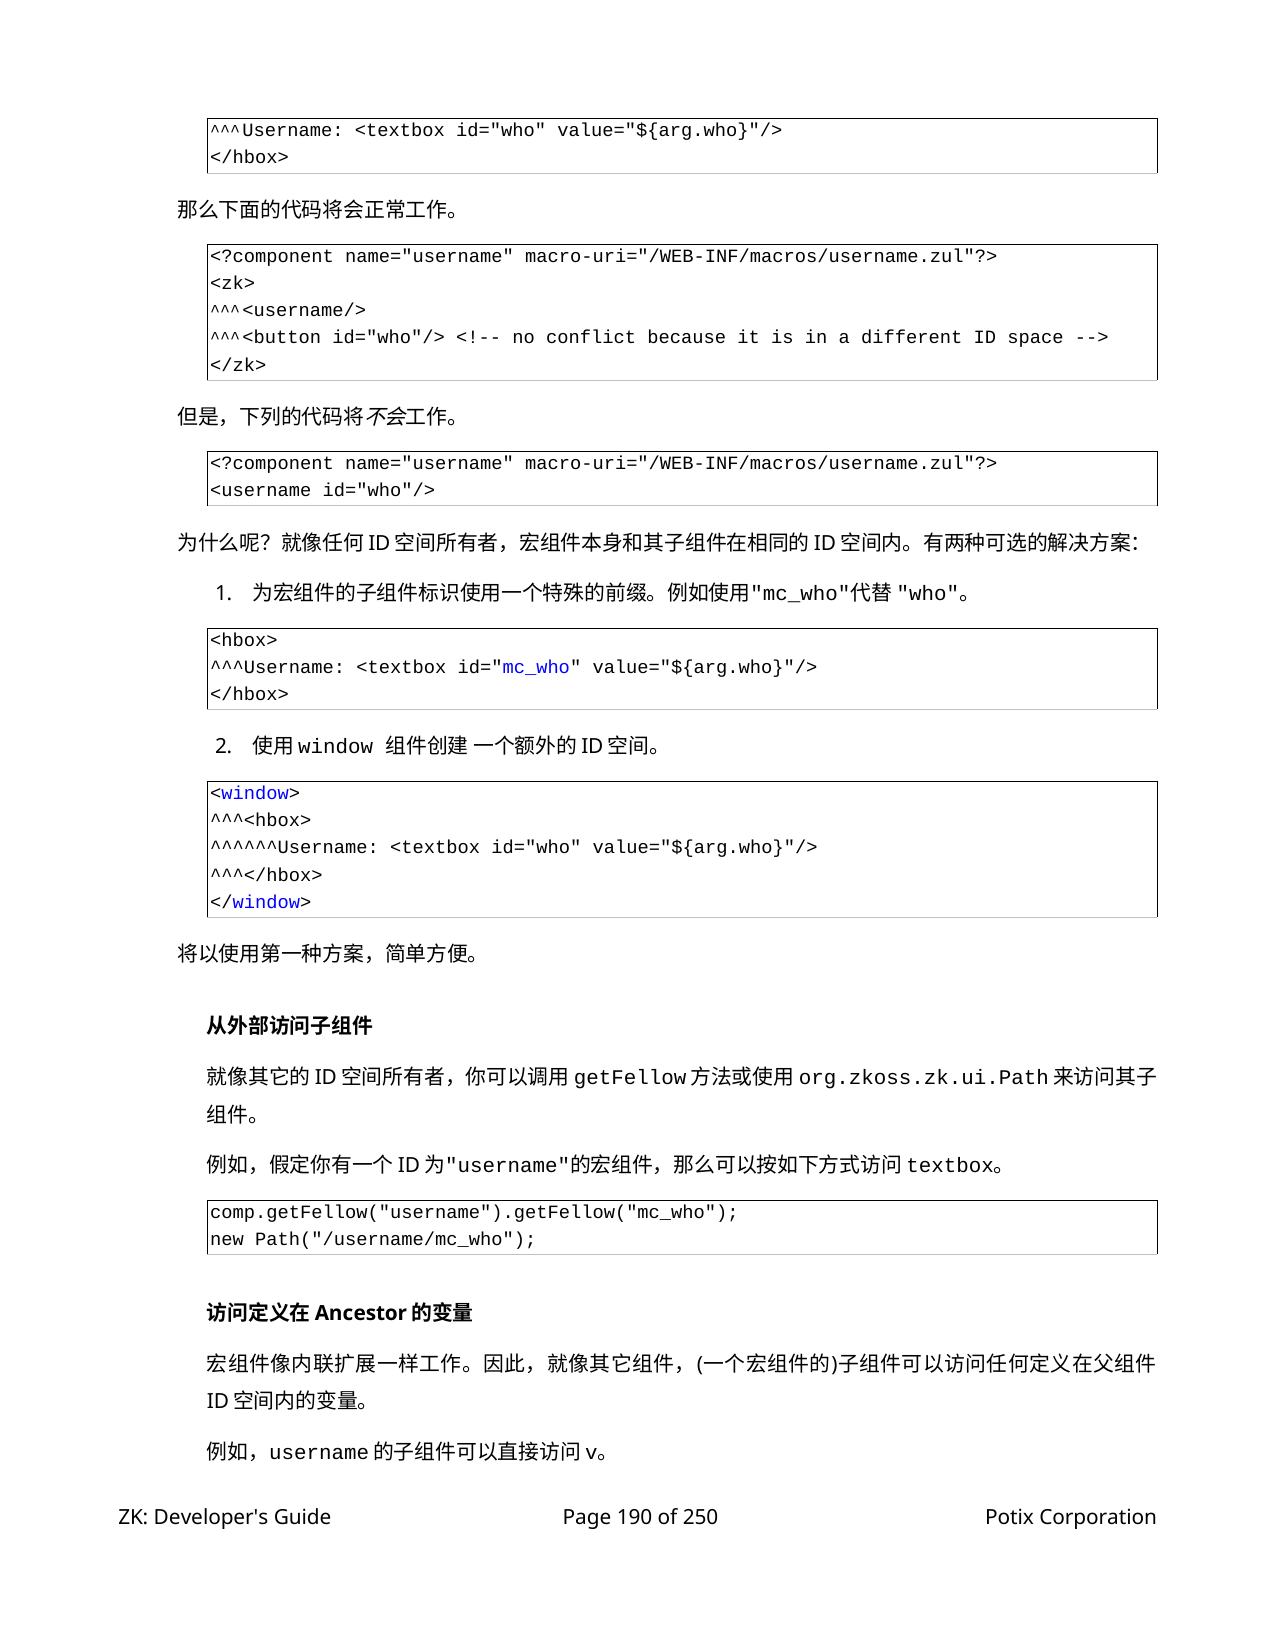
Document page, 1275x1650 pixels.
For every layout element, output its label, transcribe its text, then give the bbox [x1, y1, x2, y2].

text 将以使用第一种方案，简单方便。 [177, 937, 1157, 967]
text ^^^Username: <textbox id="mc_who" value="${arg.who}"/> [208, 655, 1157, 679]
text 为什么呢？就像任何ID空间所有者，宏组件本身和其子组件在相同的ID空间内。有两种可选的解决方案： [177, 526, 1157, 556]
text </hbox> [208, 682, 1157, 709]
text <window> [208, 782, 1157, 805]
text <zk> [208, 271, 1157, 295]
text ^^^^^^ Username: <textbox id="who" value="${arg.who}"/> [208, 835, 1157, 859]
subtitle 访问定义在Ancestor的变量 [207, 1297, 1157, 1327]
text comp.getFellow("username").getFellow("mc_who"); [208, 1201, 1157, 1224]
text ^^^<hbox> [208, 808, 1157, 832]
text <?component name="username" macro-uri="/WEB-INF/macros/username.zul"?> [208, 245, 1157, 268]
text 例如，假定你有一个ID为"username"的宏组件，那么可以按如下方式访问textbox。 [207, 1149, 1157, 1179]
text 但是，下列的代码将不会工作。 [177, 401, 1157, 431]
list 使用window 组件创建 一个额外的ID空间。 [215, 730, 1157, 760]
text <hbox> [208, 629, 1157, 652]
text ^^^ <button id="who"/> <!-- no conflict because it is in a different ID space --> [208, 325, 1157, 350]
text ^^^ Username: <textbox id="who" value="${arg.who}"/> [208, 119, 1157, 142]
text </window> [208, 889, 1157, 917]
subtitle 从外部访问子组件 [207, 1010, 1157, 1040]
list 为宏组件的子组件标识使用一个特殊的前缀。例如使用"mc_who"代替 "who"。 [215, 577, 1157, 607]
text <?component name="username" macro-uri="/WEB-INF/macros/username.zul"?> [208, 452, 1157, 475]
text </zk> [208, 353, 1157, 380]
text <username id="who"/> [208, 478, 1157, 505]
text 那么下面的代码将会正常工作。 [177, 193, 1157, 223]
text ^^^ <username/> [208, 298, 1157, 322]
text new Path("/username/mc_who"); [208, 1227, 1157, 1254]
text ^^^</hbox> [208, 862, 1157, 887]
text 例如，username的子组件可以直接访问v。 [207, 1436, 1157, 1466]
text 宏组件像内联扩展一样工作。因此，就像其它组件，(一个宏组件的)子组件可以访问任何定义在父组件ID空间内的变量。 [207, 1347, 1157, 1415]
text 就像其它的ID空间所有者，你可以调用getFellow方法或使用 org.zkoss.zk.ui.Path来访问其子组件。 [207, 1061, 1157, 1128]
text </hbox> [208, 145, 1157, 173]
